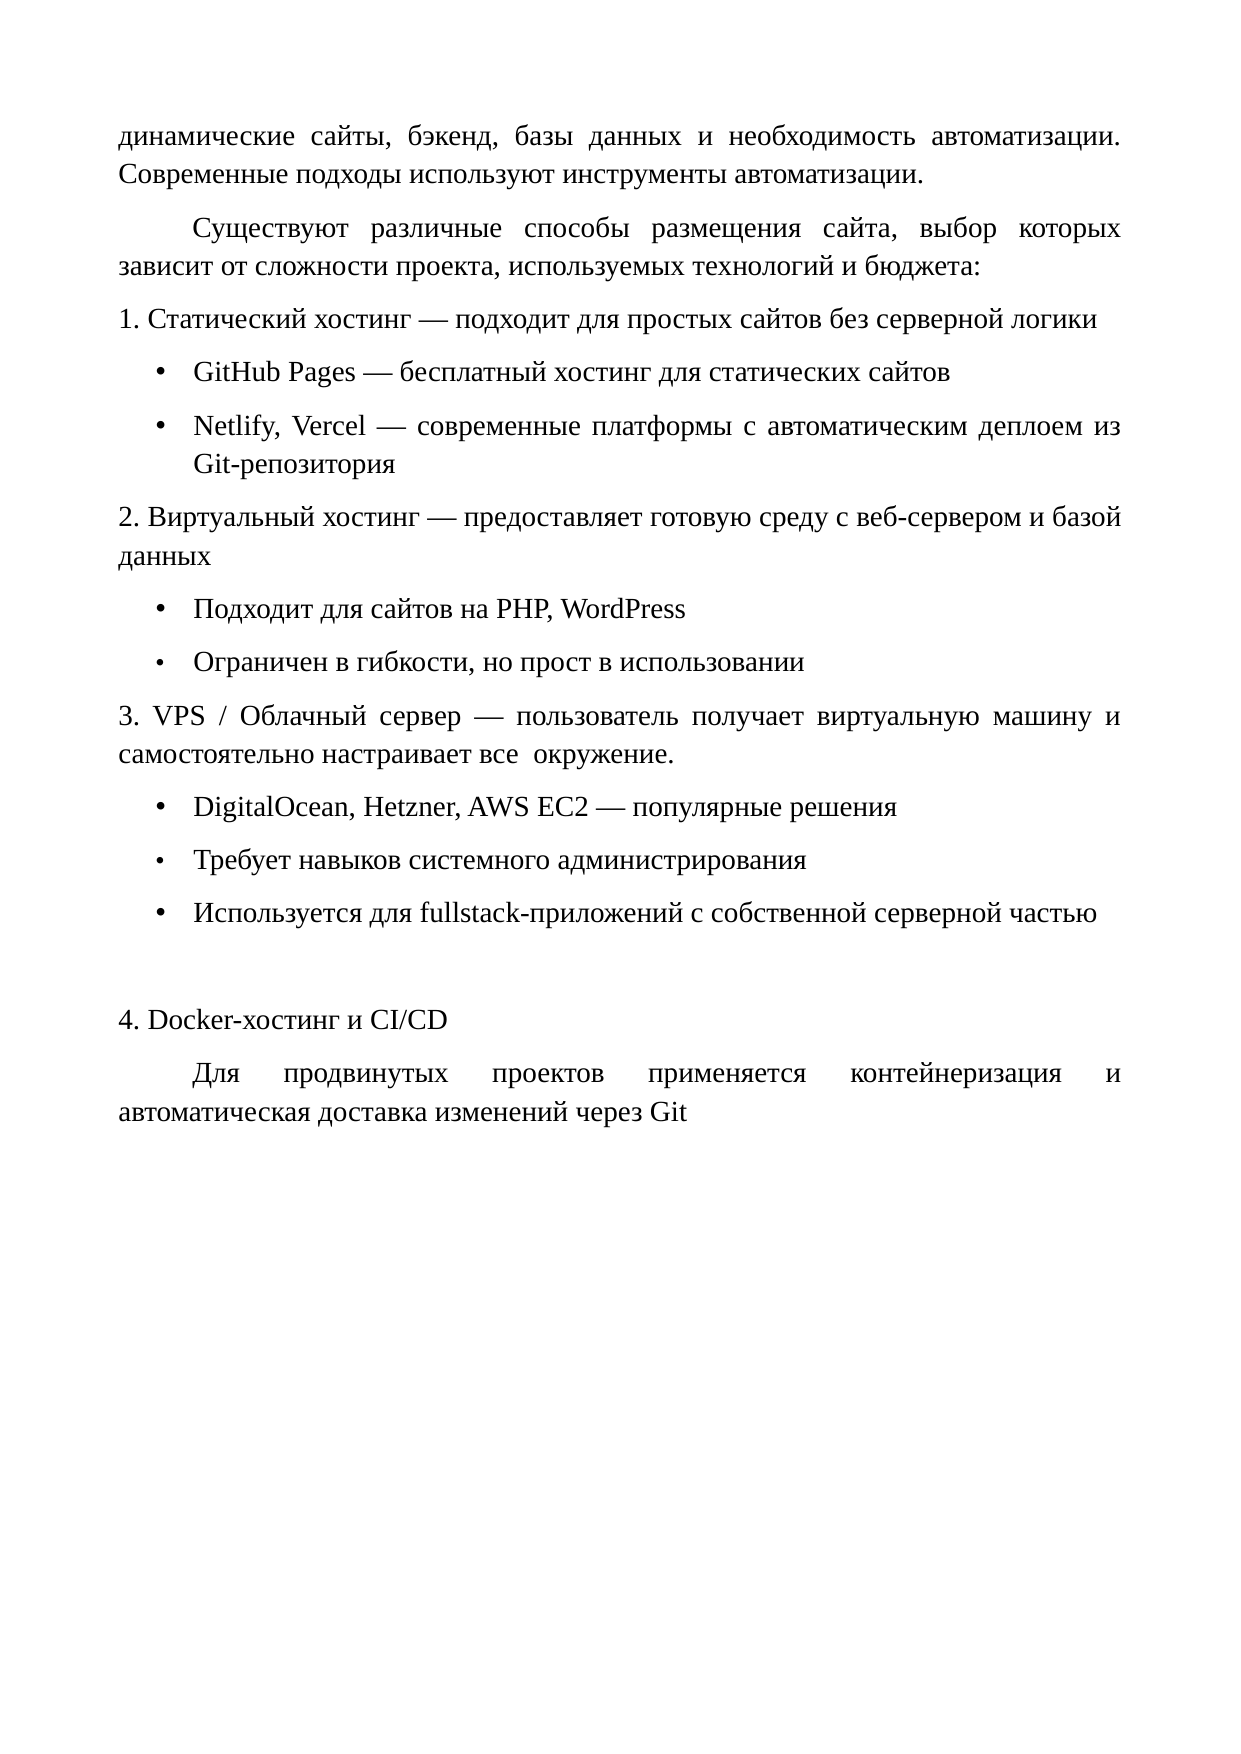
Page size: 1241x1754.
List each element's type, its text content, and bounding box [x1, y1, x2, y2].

text Существуют различные способы размещения сайта, выбор которых зависит от сложности проекта, используемых технологий и бюджета: [118, 210, 1122, 282]
list DigitalOcean, Hetzner, AWS EC2 — популярные решения [156, 789, 1122, 823]
list Используется для fullstack-приложений с собственной серверной частью [156, 896, 1122, 929]
list Подходит для сайтов на PHP, WordPress [156, 591, 1122, 625]
text 2. Виртуальный хостинг — предоставляет готовую среду с веб-сервером и базой данных [118, 499, 1122, 572]
text динамические сайты, бэкенд, базы данных и необходимость автоматизации. Современные подходы используют инструменты автоматизации. [118, 118, 1122, 190]
list Netlify, Vercel — современные платформы с автоматическим деплоем из Git-репозитория [156, 408, 1122, 480]
text 4. Docker-хостинг и CI/CD [118, 1002, 1122, 1036]
list GitHub Pages — бесплатный хостинг для статических сайтов [156, 354, 1122, 388]
text 3. VPS / Облачный сервер — пользователь получает виртуальную машину и самостоятельно настраивает все окружение. [118, 698, 1122, 770]
text 1. Статический хостинг — подходит для простых сайтов без серверной логики [118, 301, 1122, 335]
list Ограничен в гибкости, но прост в использовании [156, 644, 1122, 678]
text Для продвинутых проектов применяется контейнеризация и автоматическая доставка изменений через Git [118, 1055, 1122, 1127]
list Требует навыков системного администрирования [156, 842, 1122, 876]
